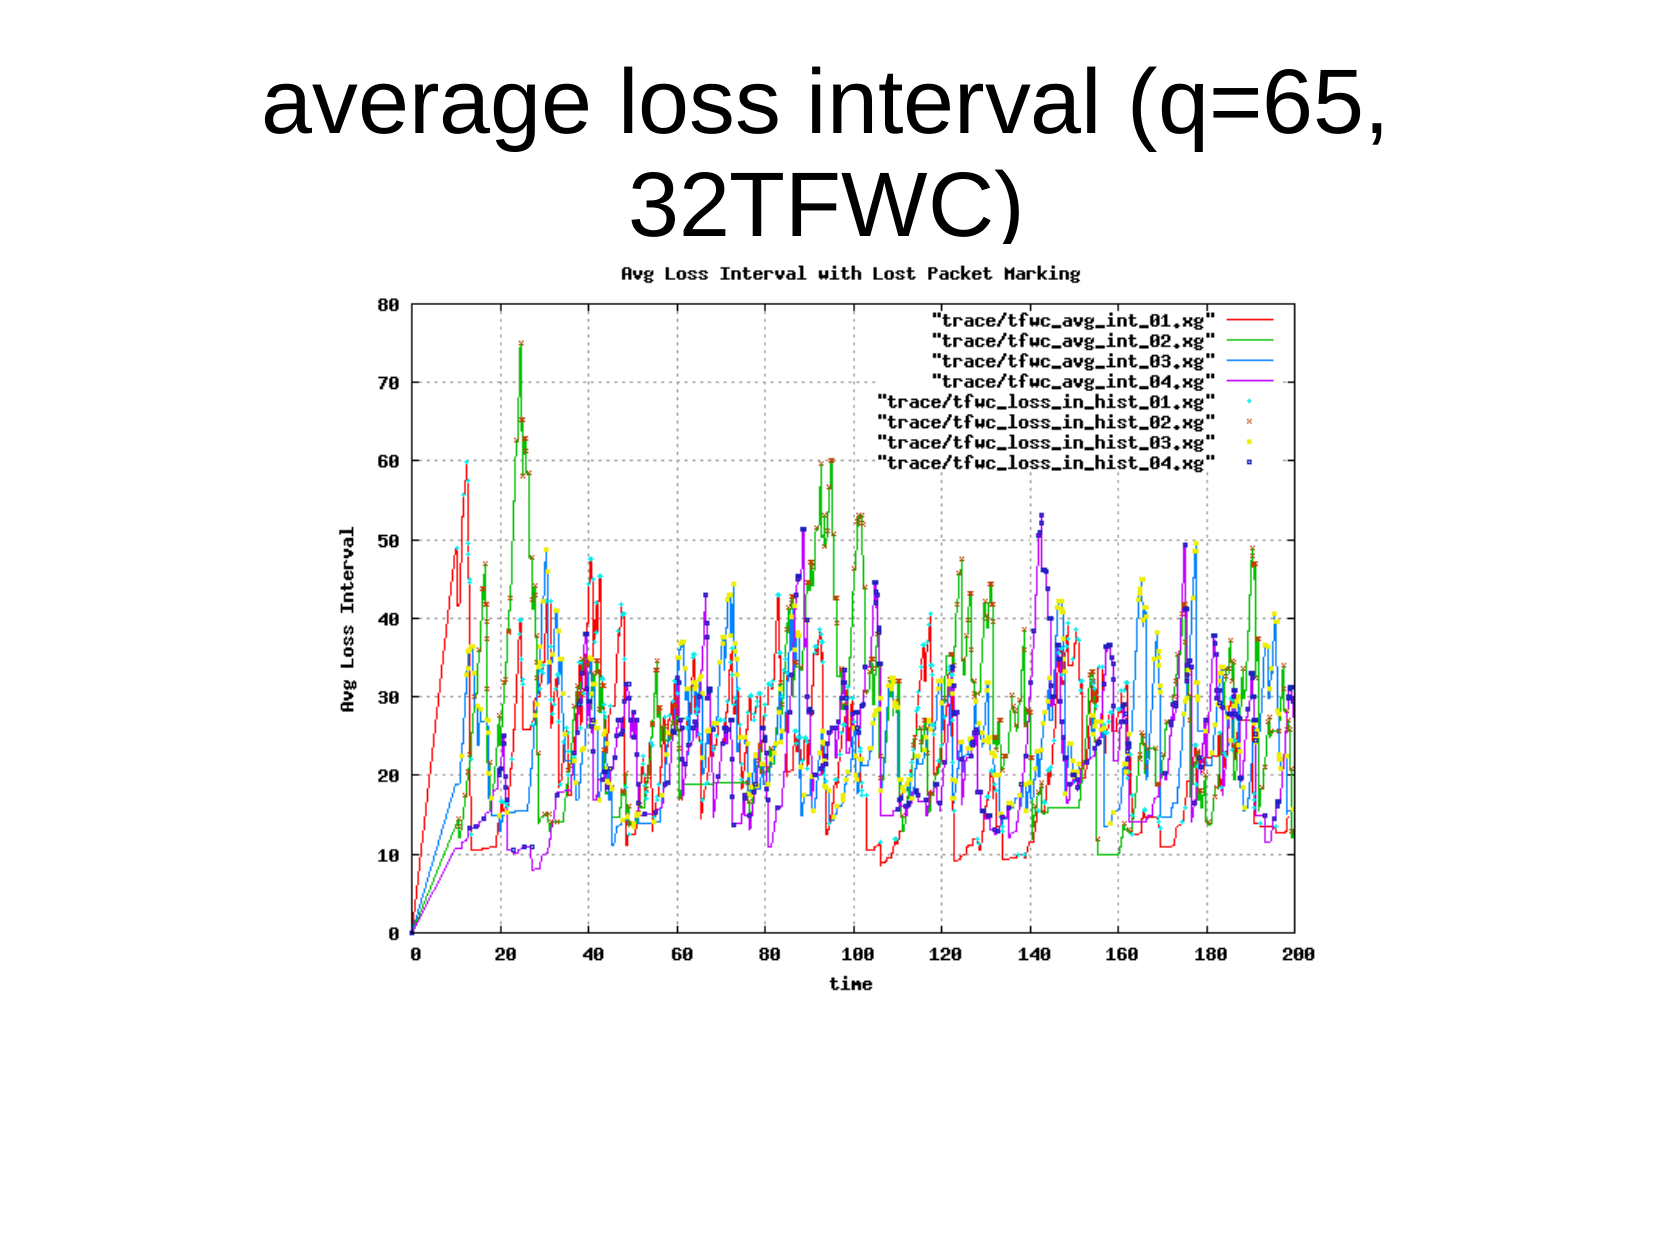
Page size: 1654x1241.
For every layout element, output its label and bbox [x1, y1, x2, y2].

picture [327, 244, 1327, 995]
